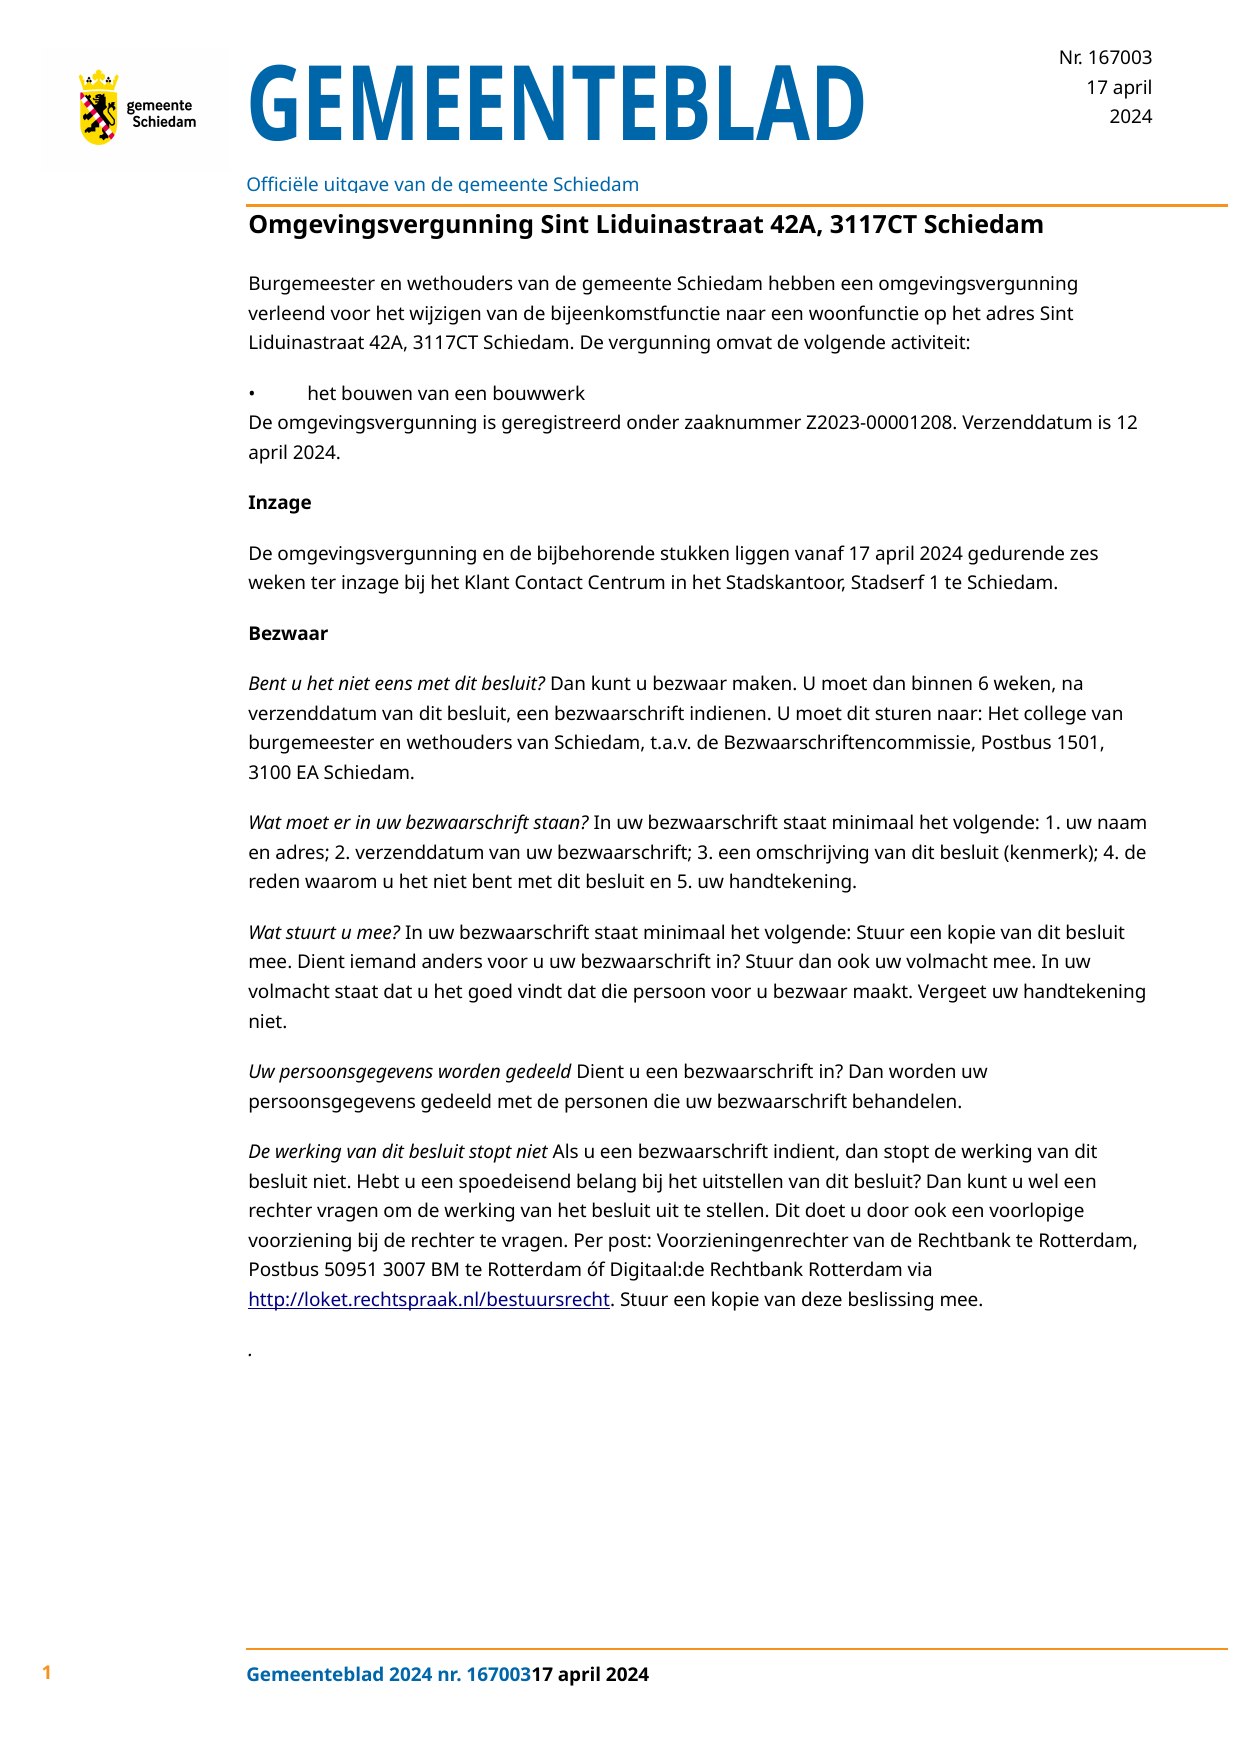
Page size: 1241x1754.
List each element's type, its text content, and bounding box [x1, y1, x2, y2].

text Bent u het niet eens met dit besluit? Dan kunt u bezwaar maken. U moet dan binnen 6 weken, na verzenddatum van dit besluit, een bezwaarschrift indienen. U moet dit sturen naar: Het college van burgemeester en wethouders van Schiedam, t.a.v. de Bezwaarschriftencommissie, Postbus 1501, 3100 EA Schiedam. [248, 670, 1152, 785]
picture [41, 47, 231, 172]
text . [248, 1337, 1152, 1362]
text Inzage [248, 489, 1152, 515]
text Wat stuurt u mee? In uw bezwaarschrift staat minimaal het volgende: Stuur een kopie van dit besluit mee. Dient iemand anders voor u uw bezwaarschrift in? Stuur dan ook uw volmacht mee. In uw volmacht staat dat u het goed vindt dat die persoon voor u bezwaar maakt. Vergeet uw handtekening niet. [248, 919, 1152, 1033]
text Omgevingsvergunning Sint Liduinastraat 42A, 3117CT Schiedam [248, 207, 1152, 241]
text De omgevingsvergunning is geregistreerd onder zaaknummer Z2023-00001208. Verzenddatum is 12 april 2024. [248, 409, 1152, 465]
list het bouwen van een bouwwerk [248, 380, 1152, 406]
text Uw persoonsgegevens worden gedeeld Dient u een bezwaarschrift in? Dan worden uw persoonsgegevens gedeeld met de personen die uw bezwaarschrift behandelen. [248, 1058, 1152, 1113]
text De omgevingsvergunning en de bijbehorende stukken liggen vanaf 17 april 2024 gedurende zes weken ter inzage bij het Klant Contact Centrum in het Stadskantoor, Stadserf 1 te Schiedam. [248, 540, 1152, 595]
text Burgemeester en wethouders van de gemeente Schiedam hebben een omgevingsvergunning verleend voor het wijzigen van de bijeenkomstfunctie naar een woonfunctie op het adres Sint Liduinastraat 42A, 3117CT Schiedam. De vergunning omvat de volgende activiteit: [248, 270, 1152, 355]
text De werking van dit besluit stopt niet Als u een bezwaarschrift indient, dan stopt de werking van dit besluit niet. Hebt u een spoedeisend belang bij het uitstellen van dit besluit? Dan kunt u wel een rechter vragen om de werking van het besluit uit te stellen. Dit doet u door ook een voorlopige voorziening bij de rechter te vragen. Per post: Voorzieningenrechter van de Rechtbank te Rotterdam, Postbus 50951 3007 BM te Rotterdam óf Digitaal:de Rechtbank Rotterdam via http://loket.rechtspraak.nl/bestuursrecht. Stuur een kopie van deze beslissing mee. [248, 1138, 1152, 1312]
text Bezwaar [248, 620, 1152, 646]
text Wat moet er in uw bezwaarschrift staan? In uw bezwaarschrift staat minimaal het volgende: 1. uw naam en adres; 2. verzenddatum van uw bezwaarschrift; 3. een omschrijving van dit besluit (kenmerk); 4. de reden waarom u het niet bent met dit besluit en 5. uw handtekening. [248, 809, 1152, 894]
